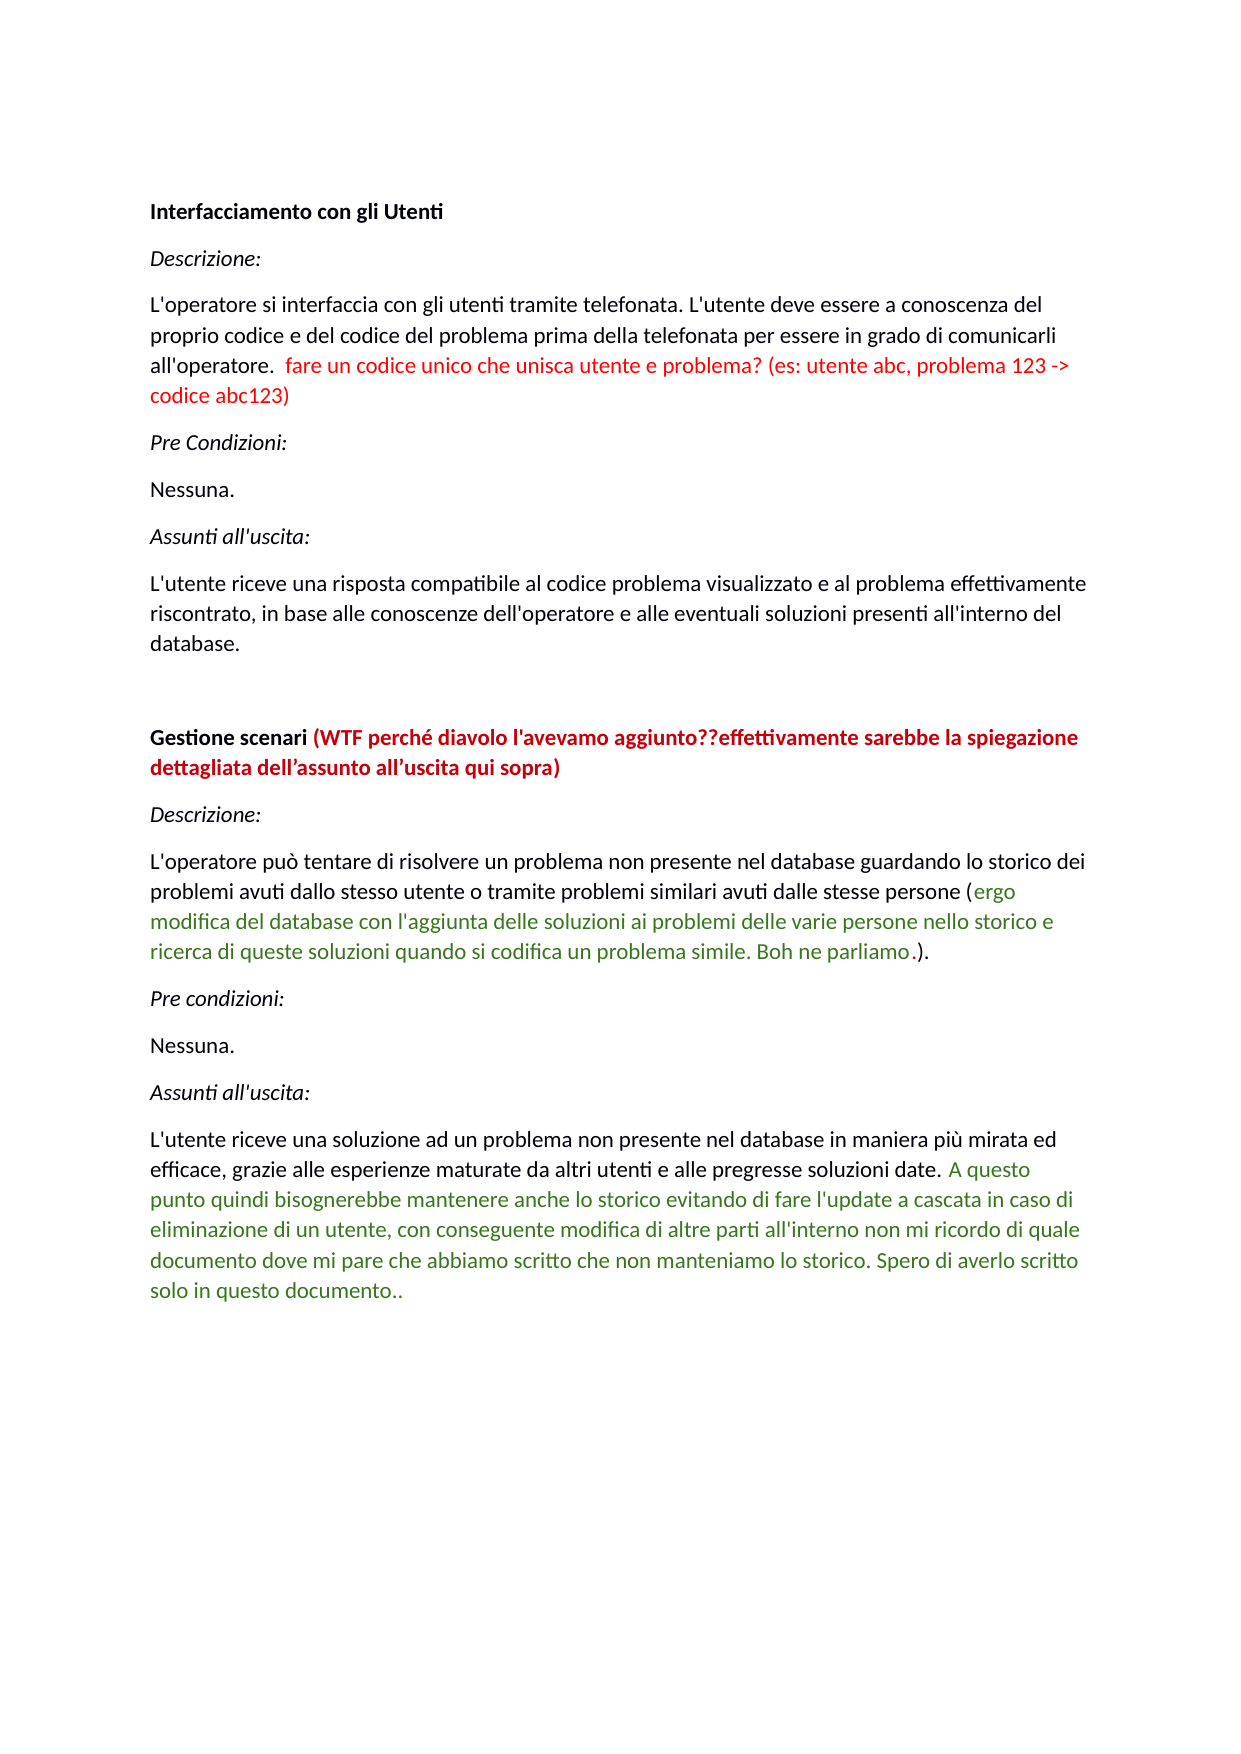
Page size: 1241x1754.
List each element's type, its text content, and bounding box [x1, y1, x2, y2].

text Descrizione: [150, 244, 1090, 272]
text Gestione scenari (WTF perché diavolo l'avevamo aggiunto??effettivamente sarebbe la spiegazione dettagliata dell’assunto all’uscita qui sopra) [150, 723, 1090, 781]
text Pre condizioni: [150, 984, 1090, 1012]
text L'utente riceve una risposta compatibile al codice problema visualizzato e al problema effettivamente riscontrato, in base alle conoscenze dell'operatore e alle eventuali soluzioni presenti all'interno del database. [150, 569, 1090, 657]
text L'operatore si interfaccia con gli utenti tramite telefonata. L'utente deve essere a conoscenza del proprio codice e del codice del problema prima della telefonata per essere in grado di comunicarli all'operatore. fare un codice unico che unisca utente e problema? (es: utente abc, problema 123 -> codice abc123) [150, 291, 1090, 409]
text L'operatore può tentare di risolvere un problema non presente nel database guardando lo storico dei problemi avuti dallo stesso utente o tramite problemi similari avuti dalle stesse persone (ergo modifica del database con l'aggiunta delle soluzioni ai problemi delle varie persone nello storico e ricerca di queste soluzioni quando si codifica un problema simile. Boh ne parliamo.). [150, 847, 1090, 966]
text Nessuna. [150, 475, 1090, 503]
text Assunti all'uscita: [150, 1078, 1090, 1106]
text Pre Condizioni: [150, 428, 1090, 456]
text Interfacciamento con gli Utenti [150, 197, 1090, 225]
text L'utente riceve una soluzione ad un problema non presente nel database in maniera più mirata ed efficace, grazie alle esperienze maturate da altri utenti e alle pregresse soluzioni date. A questo punto quindi bisognerebbe mantenere anche lo storico evitando di fare l'update a cascata in caso di eliminazione di un utente, con conseguente modifica di altre parti all'interno non mi ricordo di quale documento dove mi pare che abbiamo scritto che non manteniamo lo storico. Spero di averlo scritto solo in questo documento.. [150, 1125, 1090, 1304]
text Nessuna. [150, 1031, 1090, 1059]
text Descrizione: [150, 800, 1090, 828]
text Assunti all'uscita: [150, 522, 1090, 550]
